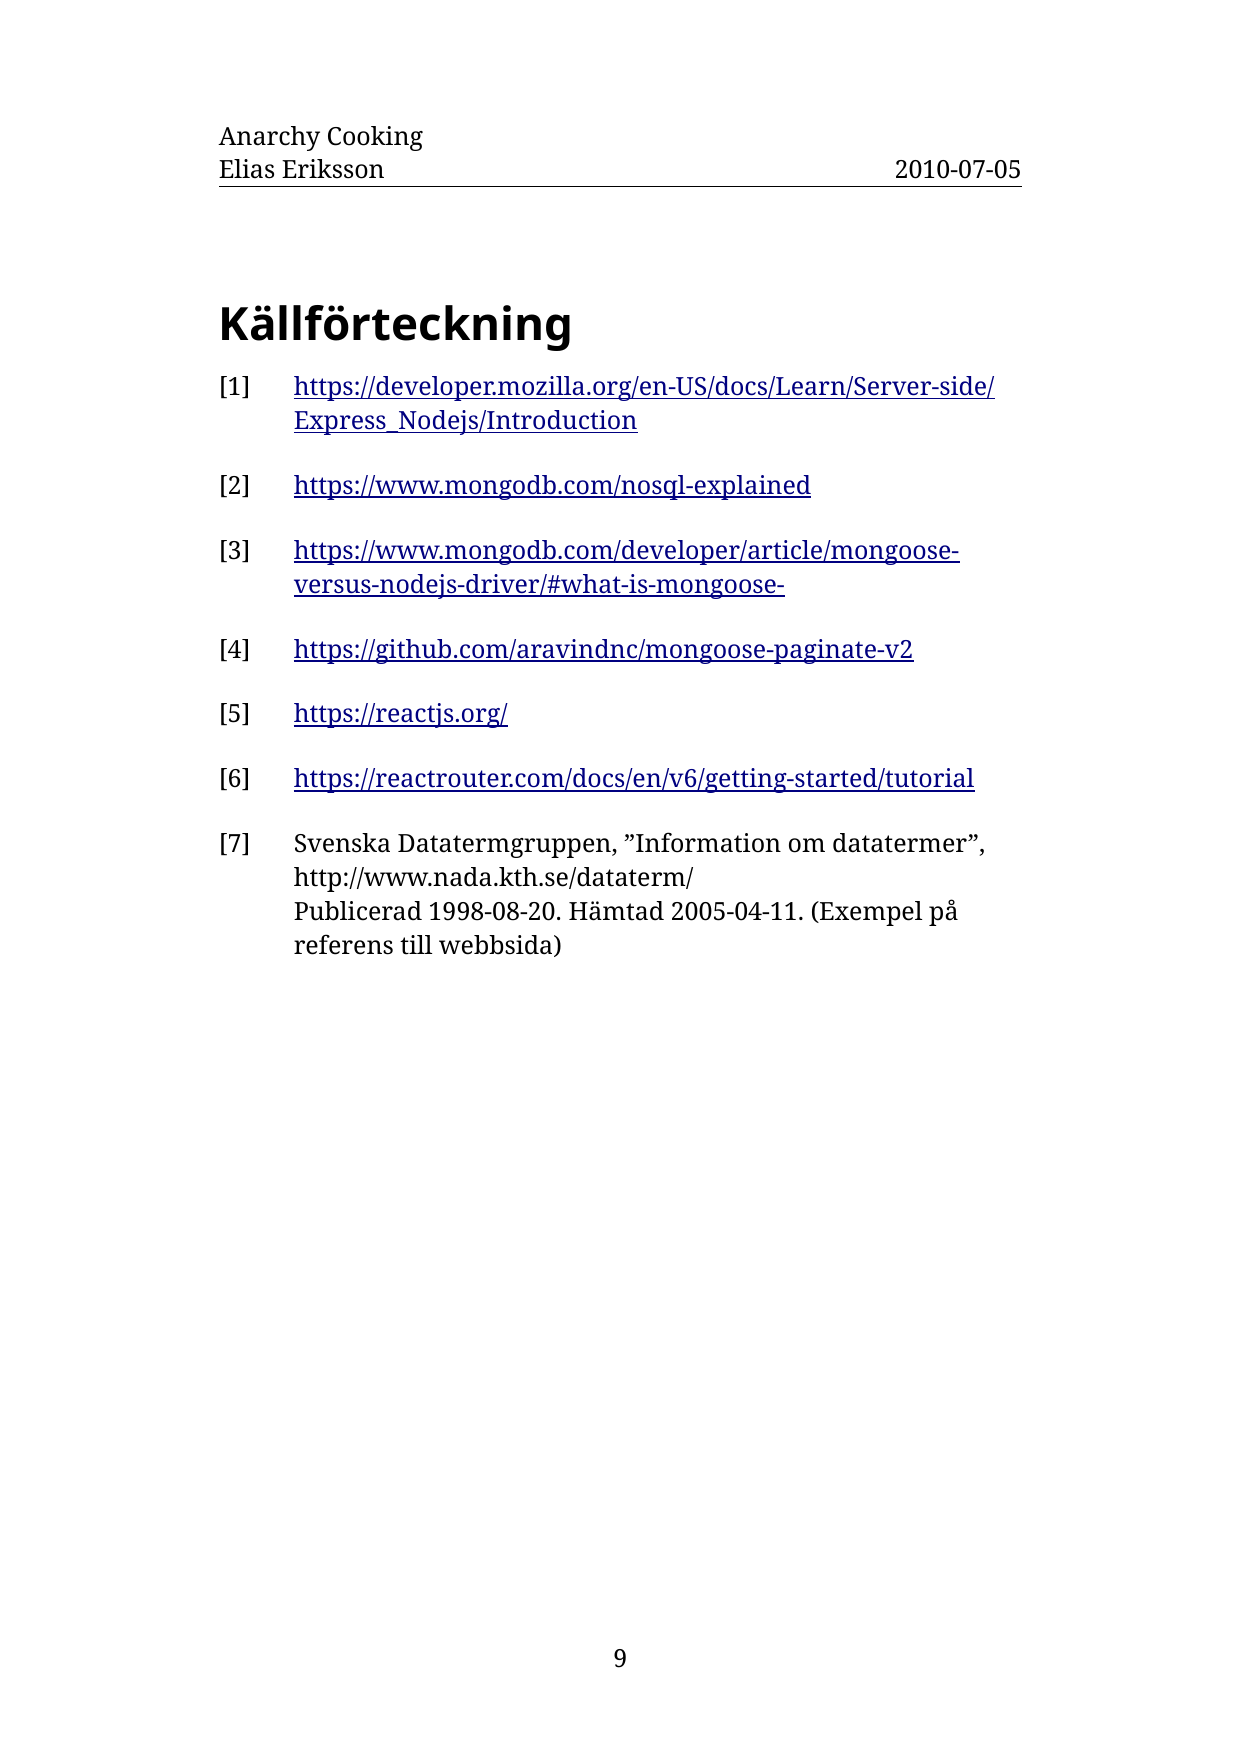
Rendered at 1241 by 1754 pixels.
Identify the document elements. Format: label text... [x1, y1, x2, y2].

list https://developer.mozilla.org/en-US/docs/Learn/Server-side/Express_Nodejs/Introduction [218, 369, 1022, 437]
list Svenska Datatermgruppen, ”Information om datatermer”, http://www.nada.kth.se/dataterm/ Publicerad 1998-08-20. Hämtad 2005-04-11. (Exempel på referens till webbsida) [218, 826, 1022, 962]
list https://www.mongodb.com/developer/article/mongoose-versus-nodejs-driver/#what-is-mongoose- [218, 532, 1022, 601]
list https://github.com/aravindnc/mongoose-paginate-v2 [218, 631, 1022, 665]
subtitle Källförteckning [218, 291, 1022, 353]
list https://reactrouter.com/docs/en/v6/getting-started/tutorial [218, 761, 1022, 795]
list https://www.mongodb.com/nosql-explained [218, 468, 1022, 502]
list https://reactjs.org/ [218, 696, 1022, 730]
